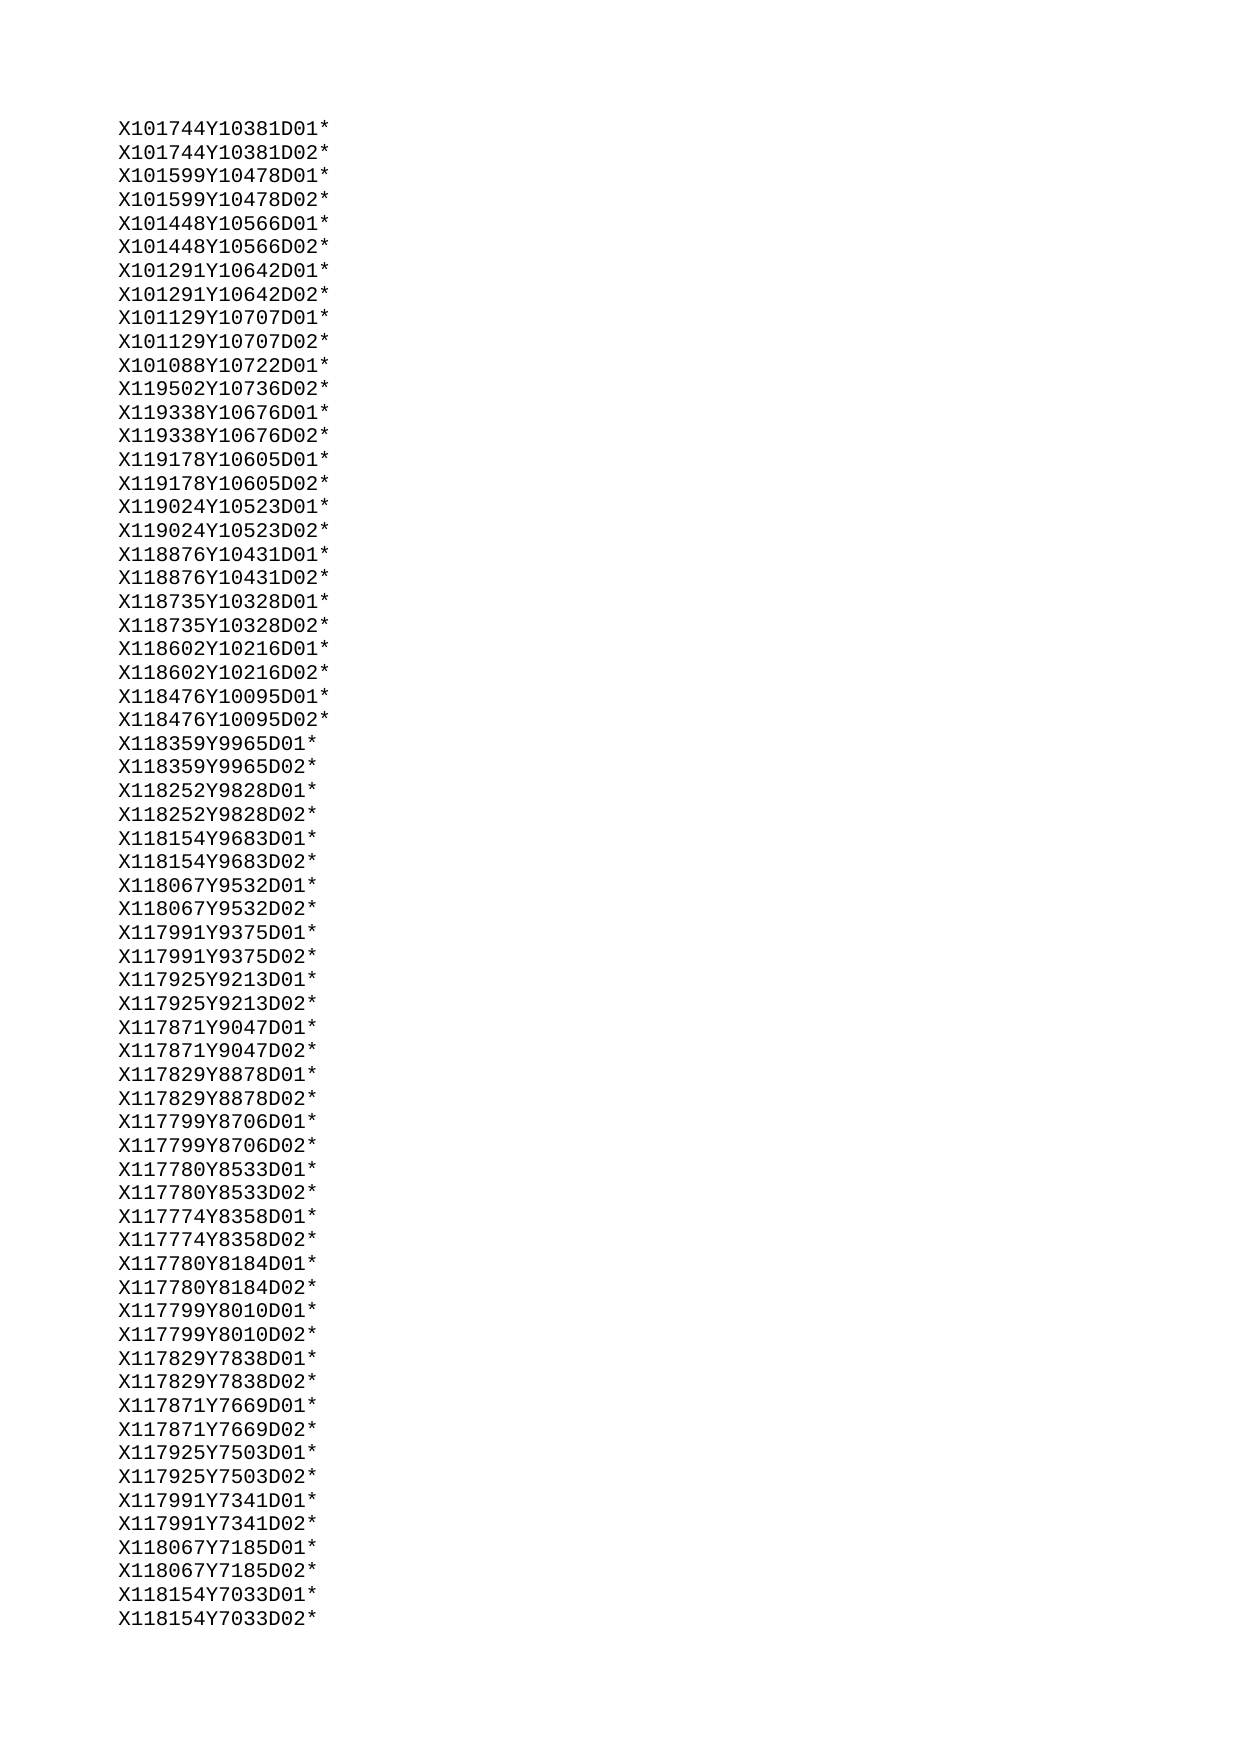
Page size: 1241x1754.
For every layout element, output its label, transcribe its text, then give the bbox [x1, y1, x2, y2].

text X117829Y8878D02* [118, 1088, 1122, 1111]
text X101448Y10566D01* [118, 213, 1122, 236]
text X118067Y7185D02* [118, 1561, 1122, 1584]
text X118476Y10095D02* [118, 709, 1122, 733]
text X101744Y10381D02* [118, 142, 1122, 165]
text X118252Y9828D01* [118, 780, 1122, 804]
text X101599Y10478D01* [118, 165, 1122, 189]
text X117871Y7669D02* [118, 1419, 1122, 1442]
text X118735Y10328D02* [118, 615, 1122, 638]
text X118067Y7185D01* [118, 1537, 1122, 1561]
text X117925Y9213D01* [118, 969, 1122, 993]
text X118067Y9532D01* [118, 875, 1122, 898]
text X118735Y10328D01* [118, 591, 1122, 615]
text X117829Y8878D01* [118, 1064, 1122, 1088]
text X119178Y10605D01* [118, 449, 1122, 473]
text X117799Y8706D02* [118, 1135, 1122, 1158]
text X117871Y9047D02* [118, 1040, 1122, 1064]
text X101291Y10642D02* [118, 284, 1122, 307]
text X118154Y9683D01* [118, 827, 1122, 851]
text X101599Y10478D02* [118, 189, 1122, 213]
text X101129Y10707D01* [118, 307, 1122, 331]
text X118476Y10095D01* [118, 686, 1122, 709]
text X101448Y10566D02* [118, 236, 1122, 260]
text X119178Y10605D02* [118, 473, 1122, 496]
text X117991Y9375D01* [118, 922, 1122, 946]
text X118602Y10216D02* [118, 662, 1122, 686]
text X117871Y7669D01* [118, 1395, 1122, 1419]
text X118359Y9965D01* [118, 733, 1122, 757]
text X117799Y8010D02* [118, 1324, 1122, 1348]
text X118154Y9683D02* [118, 851, 1122, 875]
text X117799Y8010D01* [118, 1300, 1122, 1324]
text X118154Y7033D01* [118, 1584, 1122, 1608]
text X118067Y9532D02* [118, 898, 1122, 922]
text X118252Y9828D02* [118, 804, 1122, 827]
text X101291Y10642D01* [118, 260, 1122, 284]
text X117780Y8184D02* [118, 1277, 1122, 1300]
text X117991Y7341D02* [118, 1513, 1122, 1537]
text X118876Y10431D01* [118, 544, 1122, 567]
text X118876Y10431D02* [118, 567, 1122, 591]
text X117799Y8706D01* [118, 1111, 1122, 1135]
text X119024Y10523D01* [118, 496, 1122, 520]
text X119338Y10676D02* [118, 426, 1122, 449]
text X117774Y8358D01* [118, 1206, 1122, 1229]
text X117925Y9213D02* [118, 993, 1122, 1017]
text X101129Y10707D02* [118, 331, 1122, 354]
text X119024Y10523D02* [118, 520, 1122, 544]
text X119338Y10676D01* [118, 402, 1122, 426]
text X117829Y7838D01* [118, 1348, 1122, 1371]
text X117925Y7503D01* [118, 1442, 1122, 1466]
text X117991Y7341D01* [118, 1489, 1122, 1513]
text X101088Y10722D01* [118, 354, 1122, 378]
text X101744Y10381D01* [118, 118, 1122, 142]
text X118154Y7033D02* [118, 1608, 1122, 1631]
text X117780Y8533D01* [118, 1158, 1122, 1182]
text X117829Y7838D02* [118, 1371, 1122, 1395]
text X117780Y8533D02* [118, 1182, 1122, 1206]
text X117925Y7503D02* [118, 1466, 1122, 1489]
text X117774Y8358D02* [118, 1229, 1122, 1253]
text X117991Y9375D02* [118, 946, 1122, 969]
text X117871Y9047D01* [118, 1017, 1122, 1040]
text X117780Y8184D01* [118, 1253, 1122, 1277]
text X118602Y10216D01* [118, 638, 1122, 662]
text X119502Y10736D02* [118, 378, 1122, 402]
text X118359Y9965D02* [118, 757, 1122, 780]
